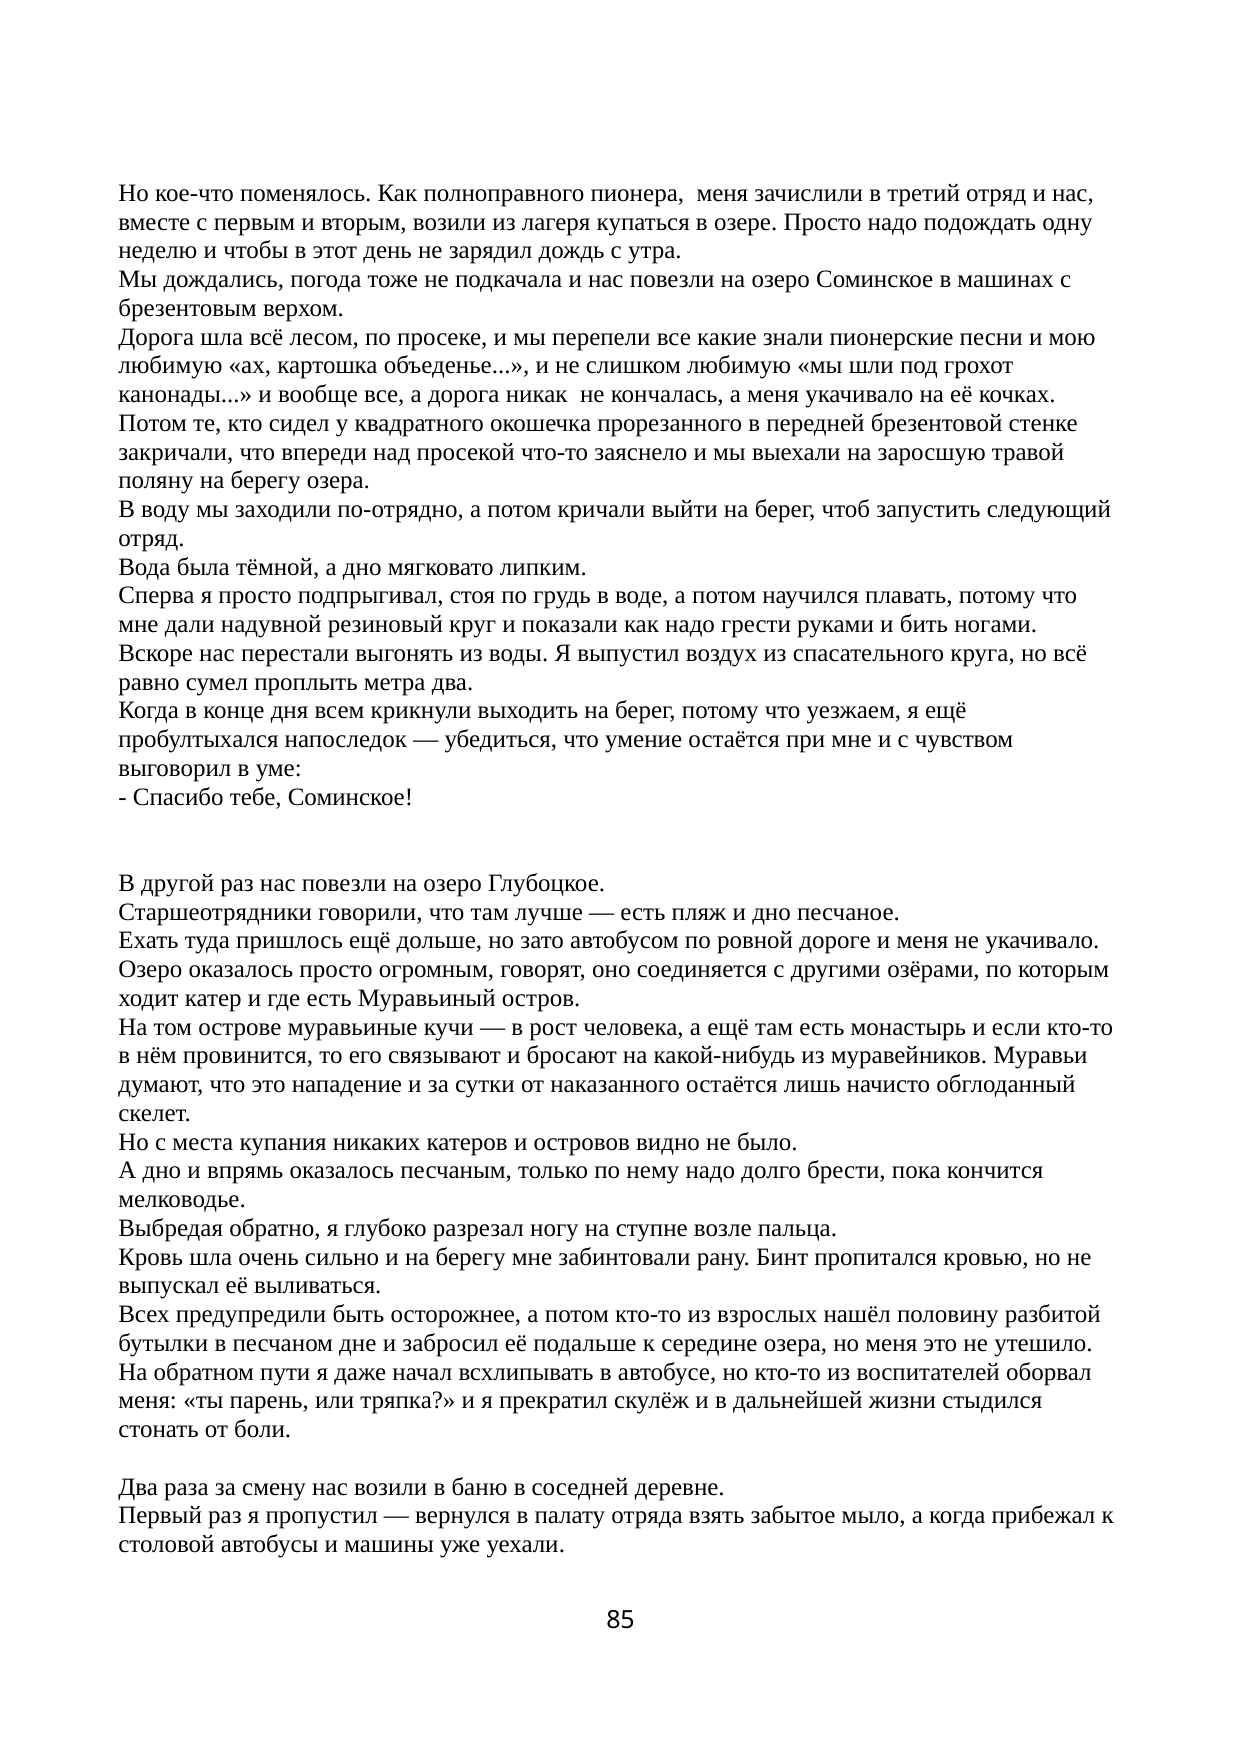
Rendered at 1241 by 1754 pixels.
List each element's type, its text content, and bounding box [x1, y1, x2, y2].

text Вскоре нас перестали выгонять из воды. Я выпустил воздух из спасательного круга, но всё равно сумел проплыть метра два. [118, 638, 1122, 696]
text Кровь шла очень сильно и на берегу мне забинтовали рану. Бинт пропитался кровью, но не выпускал её выливаться. [118, 1242, 1122, 1299]
text Вода была тёмной, а дно мягковато липким. [118, 552, 1122, 581]
text На том острове муравьиные кучи — в рост человека, а ещё там есть монастырь и если кто-то в нём провинится, то его связывают и бросают на какой-нибудь из муравейников. Муравьи думают, что это нападение и за сутки от наказанного остаётся лишь начисто обглоданный скелет. [118, 1012, 1122, 1127]
text Но кое-что поменялось. Как полноправного пионера, меня зачислили в третий отряд и нас, вместе с первым и вторым, возили из лагеря купаться в озере. Просто надо подождать одну неделю и чтобы в этот день не зарядил дождь с утра. [118, 178, 1122, 264]
text Сперва я просто подпрыгивал, стоя по грудь в воде, а потом научился плавать, потому что мне дали надувной резиновый круг и показали как надо грести руками и бить ногами. [118, 581, 1122, 638]
text Два раза за смену нас возили в баню в соседней деревне. [118, 1472, 1122, 1501]
text Первый раз я пропустил — вернулся в палату отряда взять забытое мыло, а когда прибежал к столовой автобусы и машины уже уехали. [118, 1501, 1122, 1558]
text А дно и впрямь оказалось песчаным, только по нему надо долго брести, пока кончится мелководье. [118, 1156, 1122, 1213]
text Мы дождались, погода тоже не подкачала и нас повезли на озеро Соминское в машинах с брезентовым верхом. [118, 264, 1122, 322]
text В воду мы заходили по-отрядно, а потом кричали выйти на берег, чтоб запустить следующий отряд. [118, 494, 1122, 552]
text Но с места купания никаких катеров и островов видно не было. [118, 1127, 1122, 1156]
text Дорога шла всё лесом, по просеке, и мы перепели все какие знали пионерские песни и мою любимую «ах, картошка объеденье...», и не слишком любимую «мы шли под грохот канонады...» и вообще все, а дорога никак не кончалась, а меня укачивало на её кочках. [118, 322, 1122, 408]
text Когда в конце дня всем крикнули выходить на берег, потому что уезжаем, я ещё пробултыхался напоследок — убедиться, что умение остаётся при мне и с чувством выговорил в уме: [118, 696, 1122, 782]
text На обратном пути я даже начал всхлипывать в автобусе, но кто-то из воспитателей оборвал меня: «ты парень, или тряпка?» и я прекратил скулёж и в дальнейшей жизни стыдился стонать от боли. [118, 1357, 1122, 1443]
text - Спасибо тебе, Соминское! [118, 782, 1122, 811]
text Всех предупредили быть осторожнее, а потом кто-то из взрослых нашёл половину разбитой бутылки в песчаном дне и забросил её подальше к середине озера, но меня это не утешило. [118, 1299, 1122, 1357]
text Озеро оказалось просто огромным, говорят, оно соединяется с другими озёрами, по которым ходит катер и где есть Муравьиный остров. [118, 954, 1122, 1012]
text Ехать туда пришлось ещё дольше, но зато автобусом по ровной дороге и меня не укачивало. [118, 926, 1122, 954]
text Старшеотрядники говорили, что там лучше — есть пляж и дно песчаное. [118, 897, 1122, 926]
text Потом те, кто сидел у квадратного окошечка прорезанного в передней брезентовой стенке закричали, что впереди над просекой что-то заяснело и мы выехали на заросшую травой поляну на берегу озера. [118, 408, 1122, 494]
text В другой раз нас повезли на озеро Глубоцкое. [118, 868, 1122, 897]
text Выбредая обратно, я глубоко разрезал ногу на ступне возле пальца. [118, 1213, 1122, 1242]
